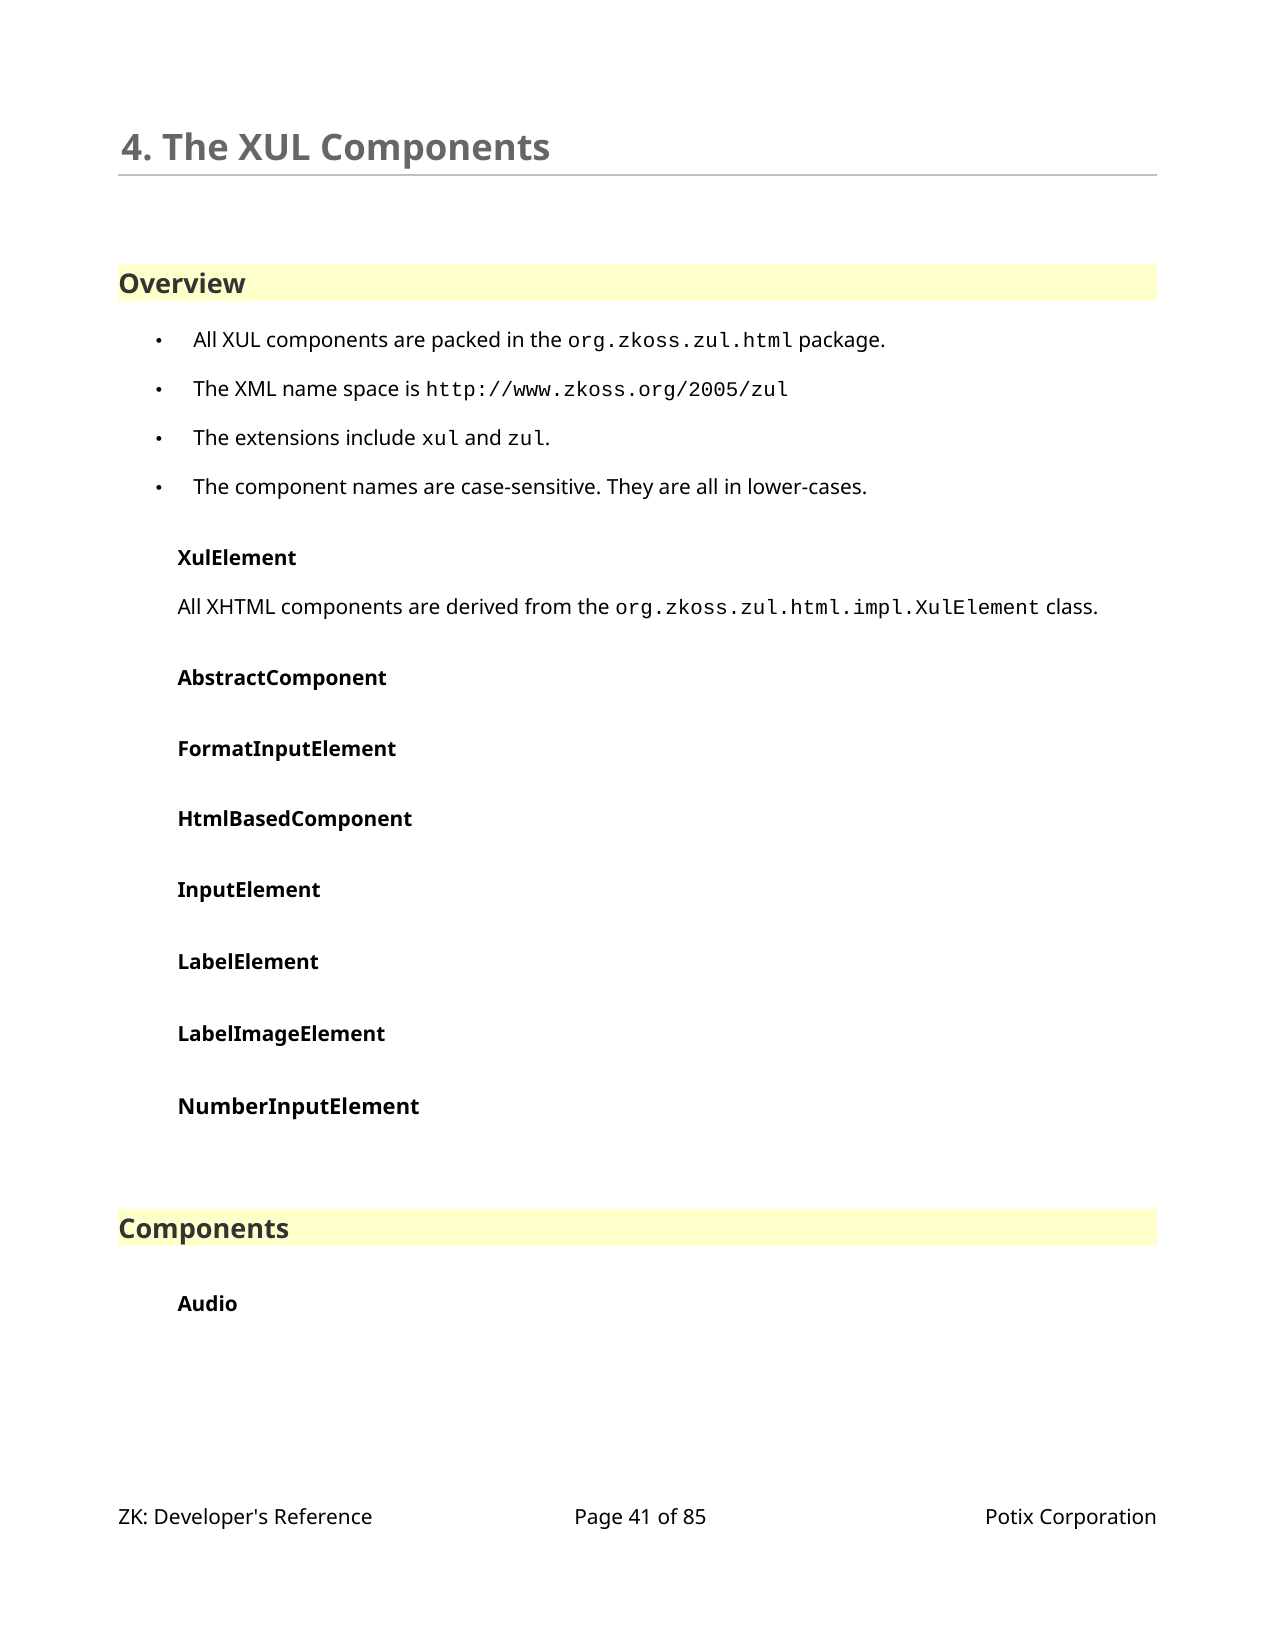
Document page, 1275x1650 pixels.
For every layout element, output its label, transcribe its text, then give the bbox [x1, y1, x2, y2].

subtitle LabelElement [177, 946, 1157, 976]
subtitle LabelImageElement [177, 1018, 1157, 1048]
subtitle Audio [177, 1289, 1157, 1317]
list The extensions include xul and zul. [156, 423, 1157, 452]
text All XHTML components are derived from the org.zkoss.zul.html.impl.XulElement class. [177, 592, 1157, 620]
list The component names are case-sensitive. They are all in lower-cases. [156, 472, 1157, 501]
subtitle Overview [118, 264, 1157, 301]
subtitle InputElement [177, 875, 1157, 903]
subtitle FormatInputElement [177, 734, 1157, 762]
list All XUL components are packed in the org.zkoss.zul.html package. [156, 325, 1157, 353]
subtitle Components [118, 1209, 1157, 1246]
subtitle XulElement [177, 543, 1157, 571]
subtitle 4. The XUL Components [118, 118, 1157, 174]
subtitle HtmlBasedComponent [177, 804, 1157, 833]
list The XML name space is http://www.zkoss.org/2005/zul [156, 374, 1157, 402]
text NumberInputElement [177, 1091, 1157, 1121]
subtitle AbstractComponent [177, 663, 1157, 691]
